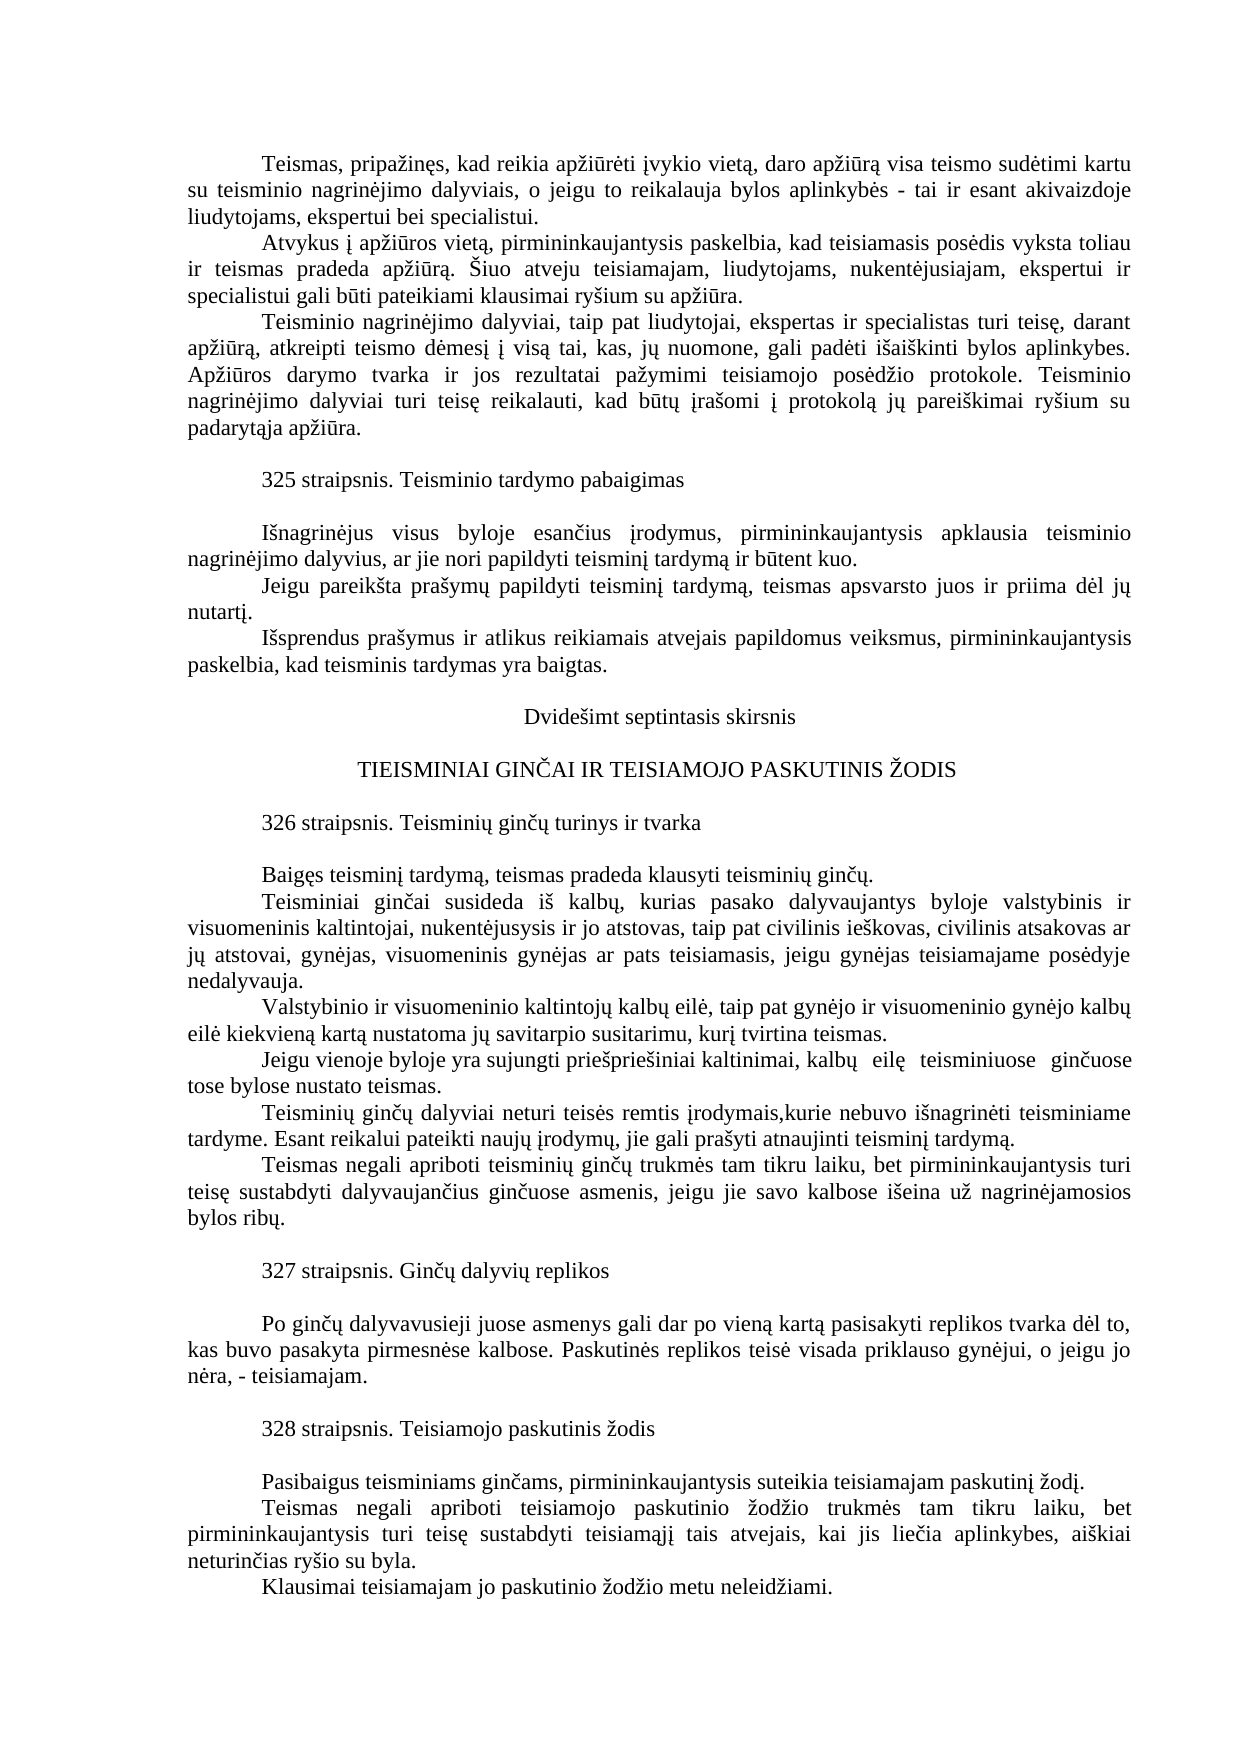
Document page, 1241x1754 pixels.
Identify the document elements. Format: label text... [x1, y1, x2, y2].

text Teisminių ginčų dalyviai neturi teisės remtis įrodymais,kurie nebuvo išnagrinėti teisminiame tardyme. Esant reikalui pateikti naujų įrodymų, jie gali prašyti atnaujinti teisminį tardymą. [187, 1099, 1132, 1151]
text TIEISMINIAI GINČAI IR TEISIAMOJO PASKUTINIS ŽODIS [187, 756, 1132, 782]
text Išnagrinėjus visus byloje esančius įrodymus, pirmininkaujantysis apklausia teisminio nagrinėjimo dalyvius, ar jie nori papildyti teisminį tardymą ir būtent kuo. [187, 519, 1132, 572]
text Teisminio nagrinėjimo dalyviai, taip pat liudytojai, ekspertas ir specialistas turi teisę, darant apžiūrą, atkreipti teismo dėmesį į visą tai, kas, jų nuomone, gali padėti išaiškinti bylos aplinkybes. Apžiūros darymo tvarka ir jos rezultatai pažymimi teisiamojo posėdžio protokole. Teisminio nagrinėjimo dalyviai turi teisę reikalauti, kad būtų įrašomi į protokolą jų pareiškimai ryšium su padarytąja apžiūra. [187, 308, 1132, 440]
text Klausimai teisiamajam jo paskutinio žodžio metu neleidžiami. [187, 1573, 1132, 1599]
text Valstybinio ir visuomeninio kaltintojų kalbų eilė, taip pat gynėjo ir visuomeninio gynėjo kalbų eilė kiekvieną kartą nustatoma jų savitarpio susitarimu, kurį tvirtina teismas. [187, 993, 1132, 1046]
text Baigęs teisminį tardymą, teismas pradeda klausyti teisminių ginčų. [187, 862, 1132, 888]
text Po ginčų dalyvavusieji juose asmenys gali dar po vieną kartą pasisakyti replikos tvarka dėl to, kas buvo pasakyta pirmesnėse kalbose. Paskutinės replikos teisė visada priklauso gynėjui, o jeigu jo nėra, - teisiamajam. [187, 1309, 1132, 1389]
text Teisminiai ginčai susideda iš kalbų, kurias pasako dalyvaujantys byloje valstybinis ir visuomeninis kaltintojai, nukentėjusysis ir jo atstovas, taip pat civilinis ieškovas, civilinis atsakovas ar jų atstovai, gynėjas, visuomeninis gynėjas ar pats teisiamasis, jeigu gynėjas teisiamajame posėdyje nedalyvauja. [187, 888, 1132, 993]
text Teismas negali apriboti teisiamojo paskutinio žodžio trukmės tam tikru laiku, bet pirmininkaujantysis turi teisę sustabdyti teisiamąjį tais atvejais, kai jis liečia aplinkybes, aiškiai neturinčias ryšio su byla. [187, 1494, 1132, 1573]
text Teismas negali apriboti teisminių ginčų trukmės tam tikru laiku, bet pirmininkaujantysis turi teisę sustabdyti dalyvaujančius ginčuose asmenis, jeigu jie savo kalbose išeina už nagrinėjamosios bylos ribų. [187, 1151, 1132, 1231]
text Jeigu pareikšta prašymų papildyti teisminį tardymą, teismas apsvarsto juos ir priima dėl jų nutartį. [187, 572, 1132, 624]
text 327 straipsnis. Ginčų dalyvių replikos [187, 1257, 1132, 1283]
text Jeigu vienoje byloje yra sujungti priešpriešiniai kaltinimai, kalbų eilę teisminiuose ginčuose tose bylose nustato teismas. [187, 1046, 1132, 1099]
text Dvidešimt septintasis skirsnis [187, 703, 1132, 730]
text 328 straipsnis. Teisiamojo paskutinis žodis [187, 1415, 1132, 1441]
text Atvykus į apžiūros vietą, pirmininkaujantysis paskelbia, kad teisiamasis posėdis vyksta toliau ir teismas pradeda apžiūrą. Šiuo atveju teisiamajam, liudytojams, nukentėjusiajam, ekspertui ir specialistui gali būti pateikiami klausimai ryšium su apžiūra. [187, 229, 1132, 308]
text Išsprendus prašymus ir atlikus reikiamais atvejais papildomus veiksmus, pirmininkaujantysis paskelbia, kad teisminis tardymas yra baigtas. [187, 624, 1132, 677]
text Teismas, pripažinęs, kad reikia apžiūrėti įvykio vietą, daro apžiūrą visa teismo sudėtimi kartu su teisminio nagrinėjimo dalyviais, o jeigu to reikalauja bylos aplinkybės - tai ir esant akivaizdoje liudytojams, ekspertui bei specialistui. [187, 150, 1132, 229]
text 326 straipsnis. Teisminių ginčų turinys ir tvarka [187, 809, 1132, 835]
text 325 straipsnis. Teisminio tardymo pabaigimas [187, 466, 1132, 493]
text Pasibaigus teisminiams ginčams, pirmininkaujantysis suteikia teisiamajam paskutinį žodį. [187, 1468, 1132, 1494]
